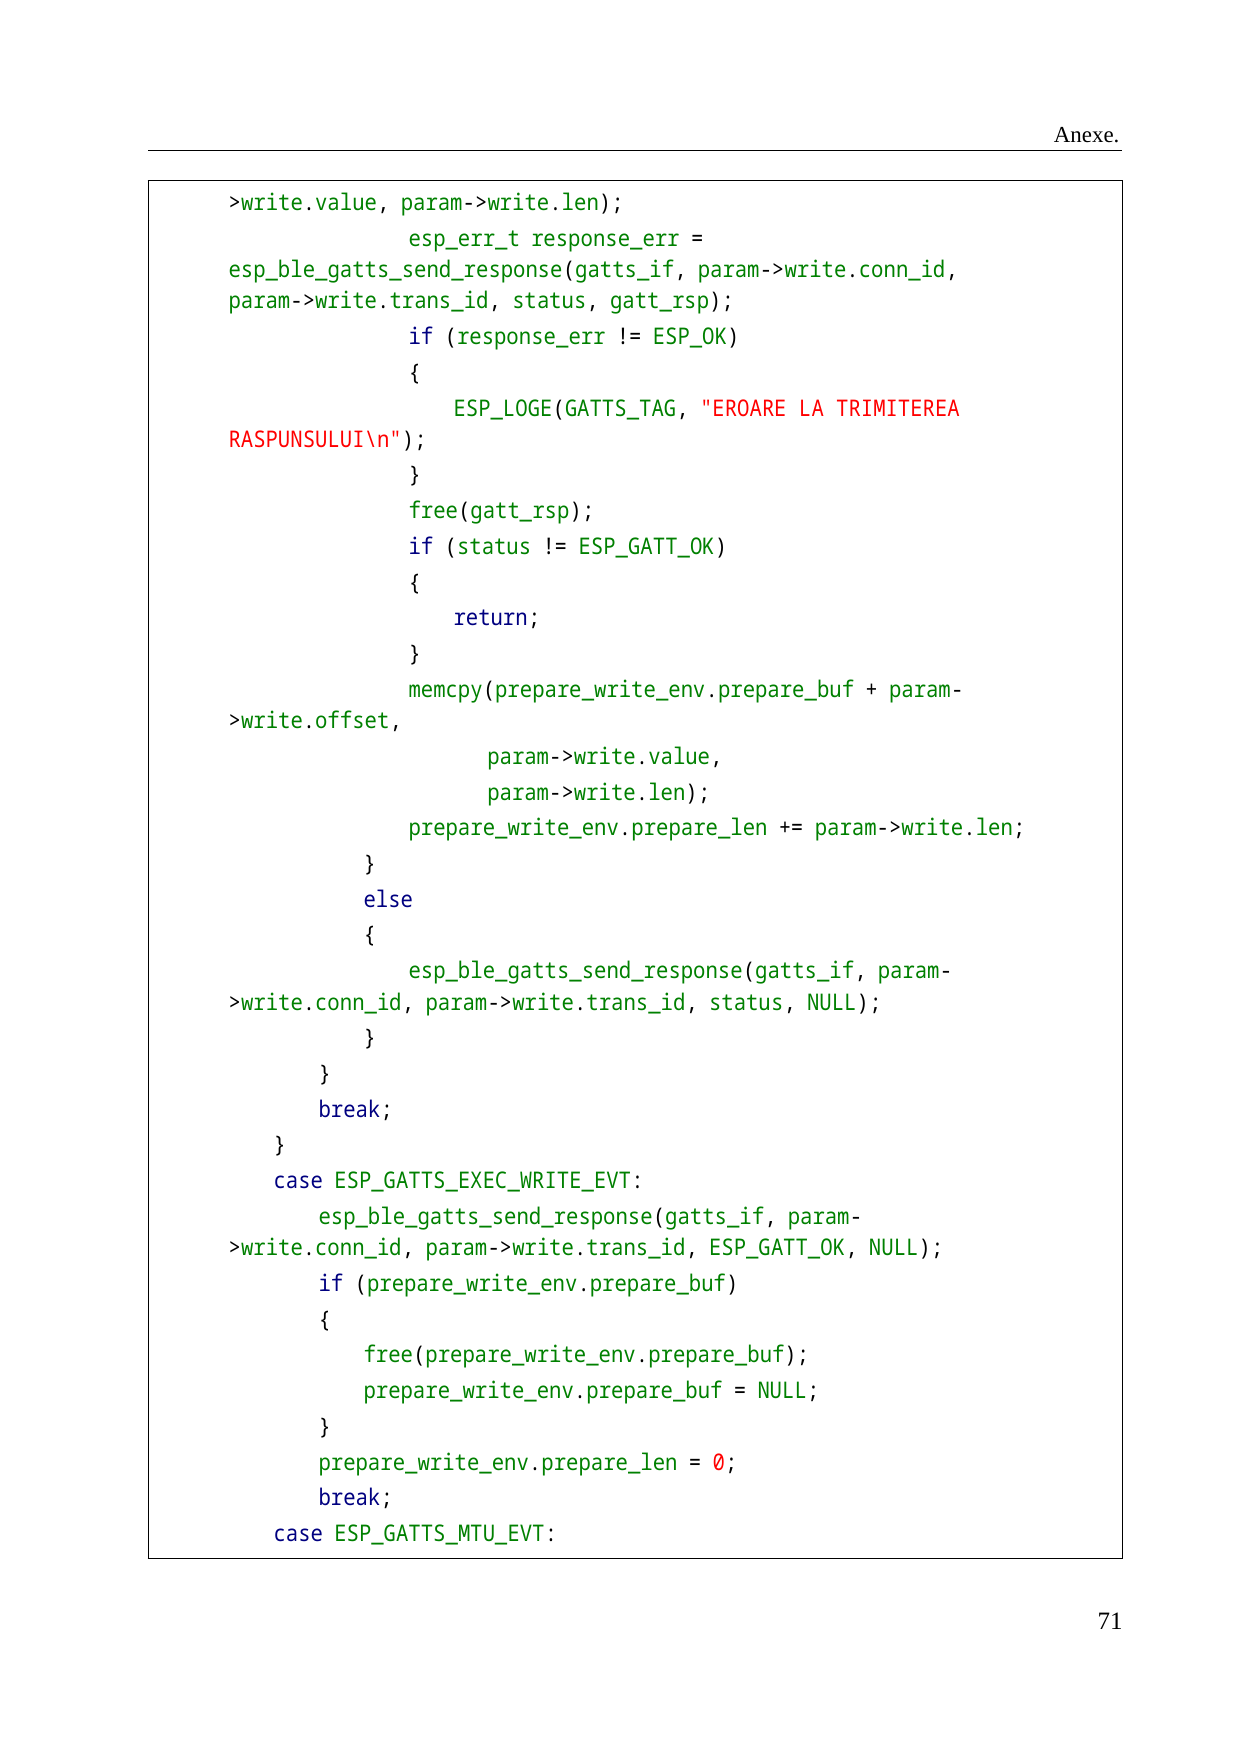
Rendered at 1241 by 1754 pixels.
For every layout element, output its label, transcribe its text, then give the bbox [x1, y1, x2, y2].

table_header >write.value, param->write.len); esp_err_t response_err = esp_ble_gatts_send_response(gatts_if, param->write.conn_id, param->write.trans_id, status, gatt_rsp); if (response_err != ESP_OK) { ESP_LOGE(GATTS_TAG, "EROARE LA TRIMITEREA RASPUNSULUI\n"); } free(gatt_rsp); if (status != ESP_GATT_OK) { return; } memcpy(prepare_write_env.prepare_buf + param->write.offset, param->write.value, param->write.len); prepare_write_env.prepare_len += param->write.len; } else { esp_ble_gatts_send_response(gatts_if, param->write.conn_id, param->write.trans_id, status, NULL); } } break; } case ESP_GATTS_EXEC_WRITE_EVT: esp_ble_gatts_send_response(gatts_if, param->write.conn_id, param->write.trans_id, ESP_GATT_OK, NULL); if (prepare_write_env.prepare_buf) { free(prepare_write_env.prepare_buf); prepare_write_env.prepare_buf = NULL; } prepare_write_env.prepare_len = 0; break; case ESP_GATTS_MTU_EVT: [149, 181, 1122, 1558]
